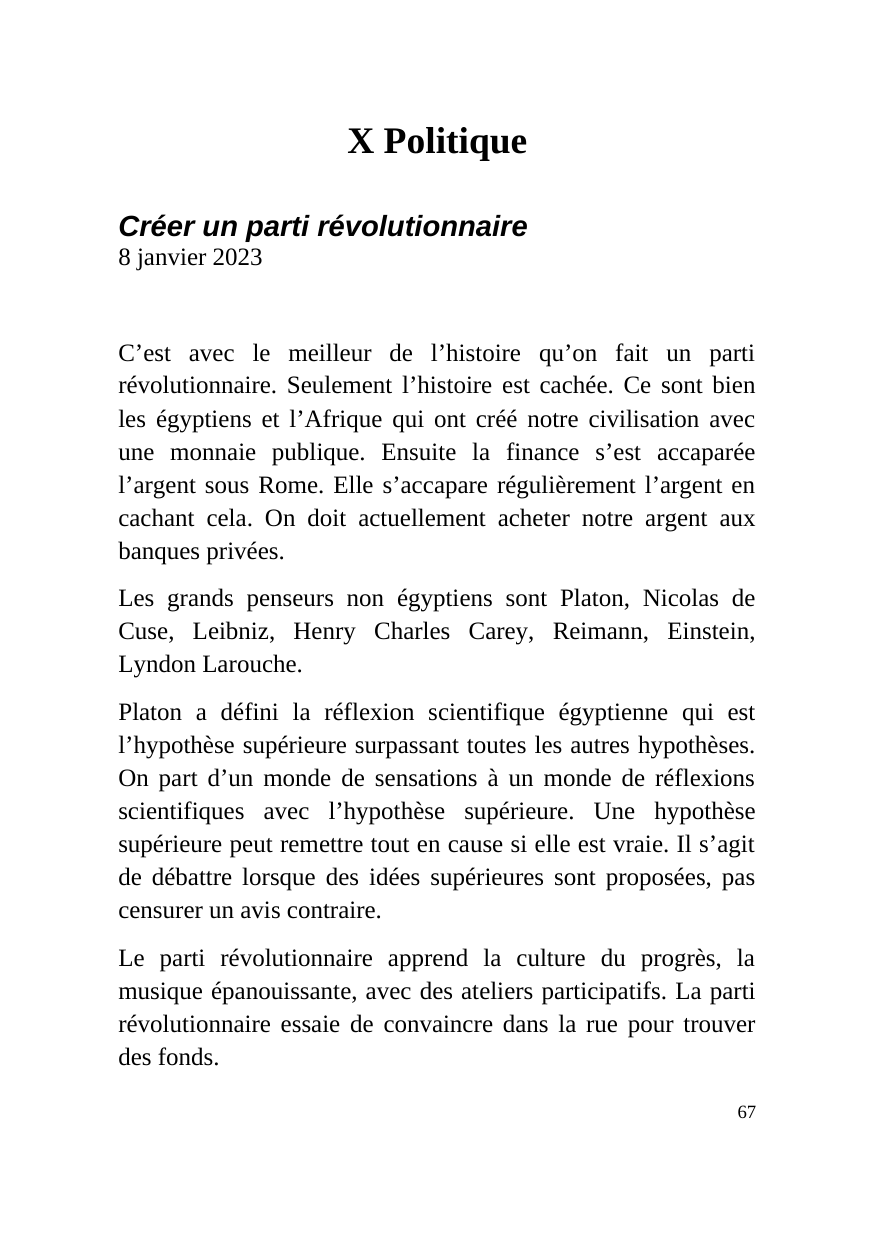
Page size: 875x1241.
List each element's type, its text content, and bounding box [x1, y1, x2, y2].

text Le parti révolutionnaire apprend la culture du progrès, la musique épanouissante, avec des ateliers participatifs. La parti révolutionnaire essaie de convaincre dans la rue pour trouver des fonds. [118, 943, 756, 1071]
subtitle Créer un parti révolutionnaire [118, 209, 756, 242]
text 8 janvier 2023 [118, 242, 756, 271]
text Les grands penseurs non égyptiens sont Platon, Nicolas de Cuse, Leibniz, Henry Charles Carey, Reimann, Einstein, Lyndon Larouche. [118, 583, 756, 678]
text C’est avec le meilleur de l’histoire qu’on fait un parti révolutionnaire. Seulement l’histoire est cachée. Ce sont bien les égyptiens et l’Afrique qui ont créé notre civilisation avec une monnaie publique. Ensuite la finance s’est accaparée l’argent sous Rome. Elle s’accapare régulièrement l’argent en cachant cela. On doit actuellement acheter notre argent aux banques privées. [118, 338, 756, 564]
text Platon a défini la réflexion scientifique égyptienne qui est l’hypothèse supérieure surpassant toutes les autres hypothèses. On part d’un monde de sensations à un monde de réflexions scientifiques avec l’hypothèse supérieure. Une hypothèse supérieure peut remettre tout en cause si elle est vraie. Il s’agit de débattre lorsque des idées supérieures sont proposées, pas censurer un avis contraire. [118, 697, 756, 924]
subtitle X Politique [118, 118, 756, 161]
